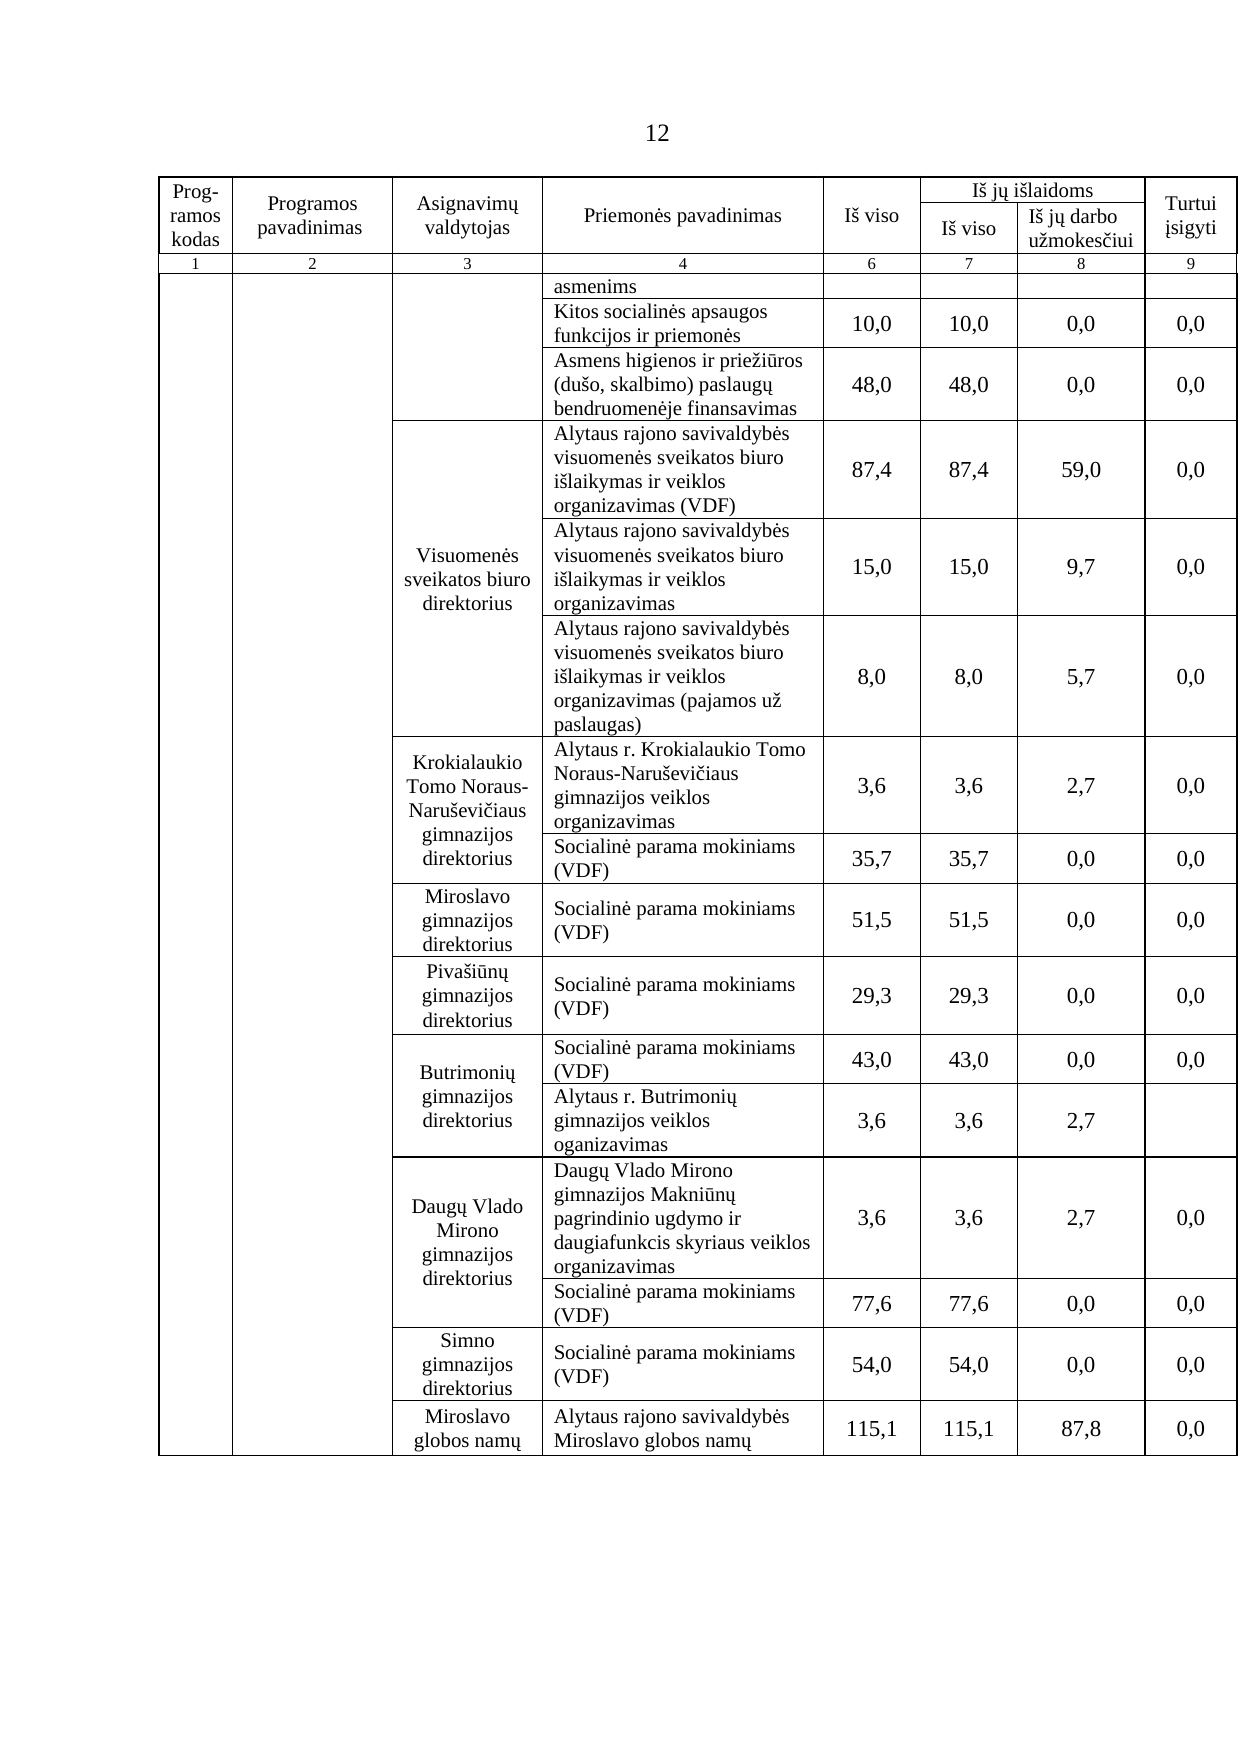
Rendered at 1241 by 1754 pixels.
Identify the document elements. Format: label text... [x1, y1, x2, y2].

table_cell 0,0 [1018, 884, 1144, 956]
table_cell 0,0 [1018, 957, 1144, 1034]
table_cell 10,0 [921, 299, 1017, 347]
table_cell Socialinė parama mokiniams (VDF) [543, 884, 823, 956]
table_cell 115,1 [824, 1401, 920, 1455]
table_cell [1146, 274, 1236, 298]
table_cell 0,0 [1018, 348, 1144, 420]
table_cell Socialinė parama mokiniams (VDF) [543, 834, 823, 882]
table_cell 9 [1146, 254, 1236, 273]
table_cell Visuomenės sveikatos biuro direktorius [393, 421, 542, 736]
table_cell asmenims [543, 274, 823, 298]
table_cell [393, 274, 542, 420]
table_cell Kitos socialinės apsaugos funkcijos ir priemonės [543, 299, 823, 347]
table_cell 0,0 [1146, 1279, 1236, 1327]
table_cell 87,8 [1018, 1401, 1144, 1455]
table_cell 0,0 [1146, 616, 1236, 736]
table_cell 0,0 [1146, 957, 1236, 1034]
table_cell 29,3 [824, 957, 920, 1034]
table_cell 4 [543, 254, 823, 273]
table_header Prog-ramos kodas [160, 178, 232, 252]
table_cell Socialinė parama mokiniams (VDF) [543, 1035, 823, 1083]
table_cell Alytaus rajono savivaldybės visuomenės sveikatos biuro išlaikymas ir veiklos organizavimas (pajamos už paslaugas) [543, 616, 823, 736]
table_cell 2,7 [1018, 1158, 1144, 1278]
table_cell 6 [824, 254, 920, 273]
table_cell Alytaus r. Krokialaukio Tomo Noraus-Naruševičiaus gimnazijos veiklos organizavimas [543, 737, 823, 833]
table_cell 43,0 [921, 1035, 1017, 1083]
table_cell Iš jų darbo užmokesčiui [1018, 203, 1144, 252]
table_cell 0,0 [1146, 421, 1236, 517]
table_cell 115,1 [921, 1401, 1017, 1455]
table_cell Krokialaukio Tomo Noraus-Naruševičiaus gimnazijos direktorius [393, 737, 542, 882]
table_cell [233, 274, 392, 1455]
table_cell Daugų Vlado Mirono gimnazijos direktorius [393, 1158, 542, 1327]
table_cell Daugų Vlado Mirono gimnazijos Makniūnų pagrindinio ugdymo ir daugiafunkcis skyriaus veiklos organizavimas [543, 1158, 823, 1278]
table_cell 3,6 [824, 1084, 920, 1156]
table_cell 7 [921, 254, 1017, 273]
table_cell 0,0 [1018, 1035, 1144, 1083]
table_cell 8,0 [824, 616, 920, 736]
table_cell 77,6 [824, 1279, 920, 1327]
table_cell 43,0 [824, 1035, 920, 1083]
table_cell [1018, 274, 1144, 298]
table_cell 0,0 [1018, 1279, 1144, 1327]
table_cell 3,6 [824, 1158, 920, 1278]
table_cell 3,6 [921, 1084, 1017, 1156]
table_cell Pivašiūnų gimnazijos direktorius [393, 957, 542, 1034]
table_header Programos pavadinimas [233, 178, 392, 252]
table_cell 0,0 [1146, 1328, 1236, 1400]
table_cell 0,0 [1146, 519, 1236, 615]
table_cell Alytaus rajono savivaldybės visuomenės sveikatos biuro išlaikymas ir veiklos organizavimas (VDF) [543, 421, 823, 517]
table_cell 51,5 [824, 884, 920, 956]
table_cell 9,7 [1018, 519, 1144, 615]
table_cell 2,7 [1018, 1084, 1144, 1156]
table_cell 0,0 [1018, 1328, 1144, 1400]
table_cell 3 [393, 254, 542, 273]
table_cell 35,7 [824, 834, 920, 882]
table_cell [1146, 1084, 1236, 1156]
table_cell Socialinė parama mokiniams (VDF) [543, 957, 823, 1034]
table_header Priemonės pavadinimas [543, 178, 823, 252]
table_cell Alytaus rajono savivaldybės Miroslavo globos namų [543, 1401, 823, 1455]
table_cell 87,4 [824, 421, 920, 517]
table_cell 0,0 [1146, 348, 1236, 420]
table_cell [824, 274, 920, 298]
table_cell 8 [1018, 254, 1144, 273]
table_cell 3,6 [824, 737, 920, 833]
table_cell 54,0 [921, 1328, 1017, 1400]
table_cell 0,0 [1146, 1035, 1236, 1083]
table_cell 54,0 [824, 1328, 920, 1400]
table_cell 15,0 [921, 519, 1017, 615]
table_cell Alytaus rajono savivaldybės visuomenės sveikatos biuro išlaikymas ir veiklos organizavimas [543, 519, 823, 615]
table_cell 0,0 [1146, 884, 1236, 956]
table_cell [921, 274, 1017, 298]
table_cell 2,7 [1018, 737, 1144, 833]
table_cell Butrimonių gimnazijos direktorius [393, 1035, 542, 1156]
table_cell 0,0 [1018, 834, 1144, 882]
table_cell 59,0 [1018, 421, 1144, 517]
table_header Iš jų išlaidoms [921, 178, 1144, 202]
table_cell 0,0 [1018, 299, 1144, 347]
table_cell 5,7 [1018, 616, 1144, 736]
table_cell 29,3 [921, 957, 1017, 1034]
table_header Iš viso [824, 178, 920, 252]
table_cell 0,0 [1146, 299, 1236, 347]
table_cell Alytaus r. Butrimonių gimnazijos veiklos oganizavimas [543, 1084, 823, 1156]
table_cell Asmens higienos ir priežiūros (dušo, skalbimo) paslaugų bendruomenėje finansavimas [543, 348, 823, 420]
table_cell 3,6 [921, 737, 1017, 833]
table_cell [160, 274, 232, 1455]
table_cell 48,0 [921, 348, 1017, 420]
table_cell Socialinė parama mokiniams (VDF) [543, 1328, 823, 1400]
table_cell 87,4 [921, 421, 1017, 517]
table_cell 10,0 [824, 299, 920, 347]
table_cell 0,0 [1146, 1158, 1236, 1278]
table_cell 48,0 [824, 348, 920, 420]
table_cell 15,0 [824, 519, 920, 615]
table_cell 0,0 [1146, 737, 1236, 833]
table_cell 0,0 [1146, 834, 1236, 882]
table_cell Miroslavo gimnazijos direktorius [393, 884, 542, 956]
table_cell 8,0 [921, 616, 1017, 736]
table_cell 2 [233, 254, 392, 273]
table_cell Miroslavo globos namų [393, 1401, 542, 1455]
table_cell 77,6 [921, 1279, 1017, 1327]
table_cell 35,7 [921, 834, 1017, 882]
table_cell 3,6 [921, 1158, 1017, 1278]
table_cell 0,0 [1146, 1401, 1236, 1455]
table_cell 1 [159, 254, 232, 273]
table_cell Socialinė parama mokiniams (VDF) [543, 1279, 823, 1327]
table_cell Simno gimnazijos direktorius [393, 1328, 542, 1400]
table_header Turtui įsigyti [1146, 178, 1236, 252]
table_cell 51,5 [921, 884, 1017, 956]
table_header Asignavimų valdytojas [393, 178, 542, 252]
table_cell Iš viso [921, 203, 1017, 252]
